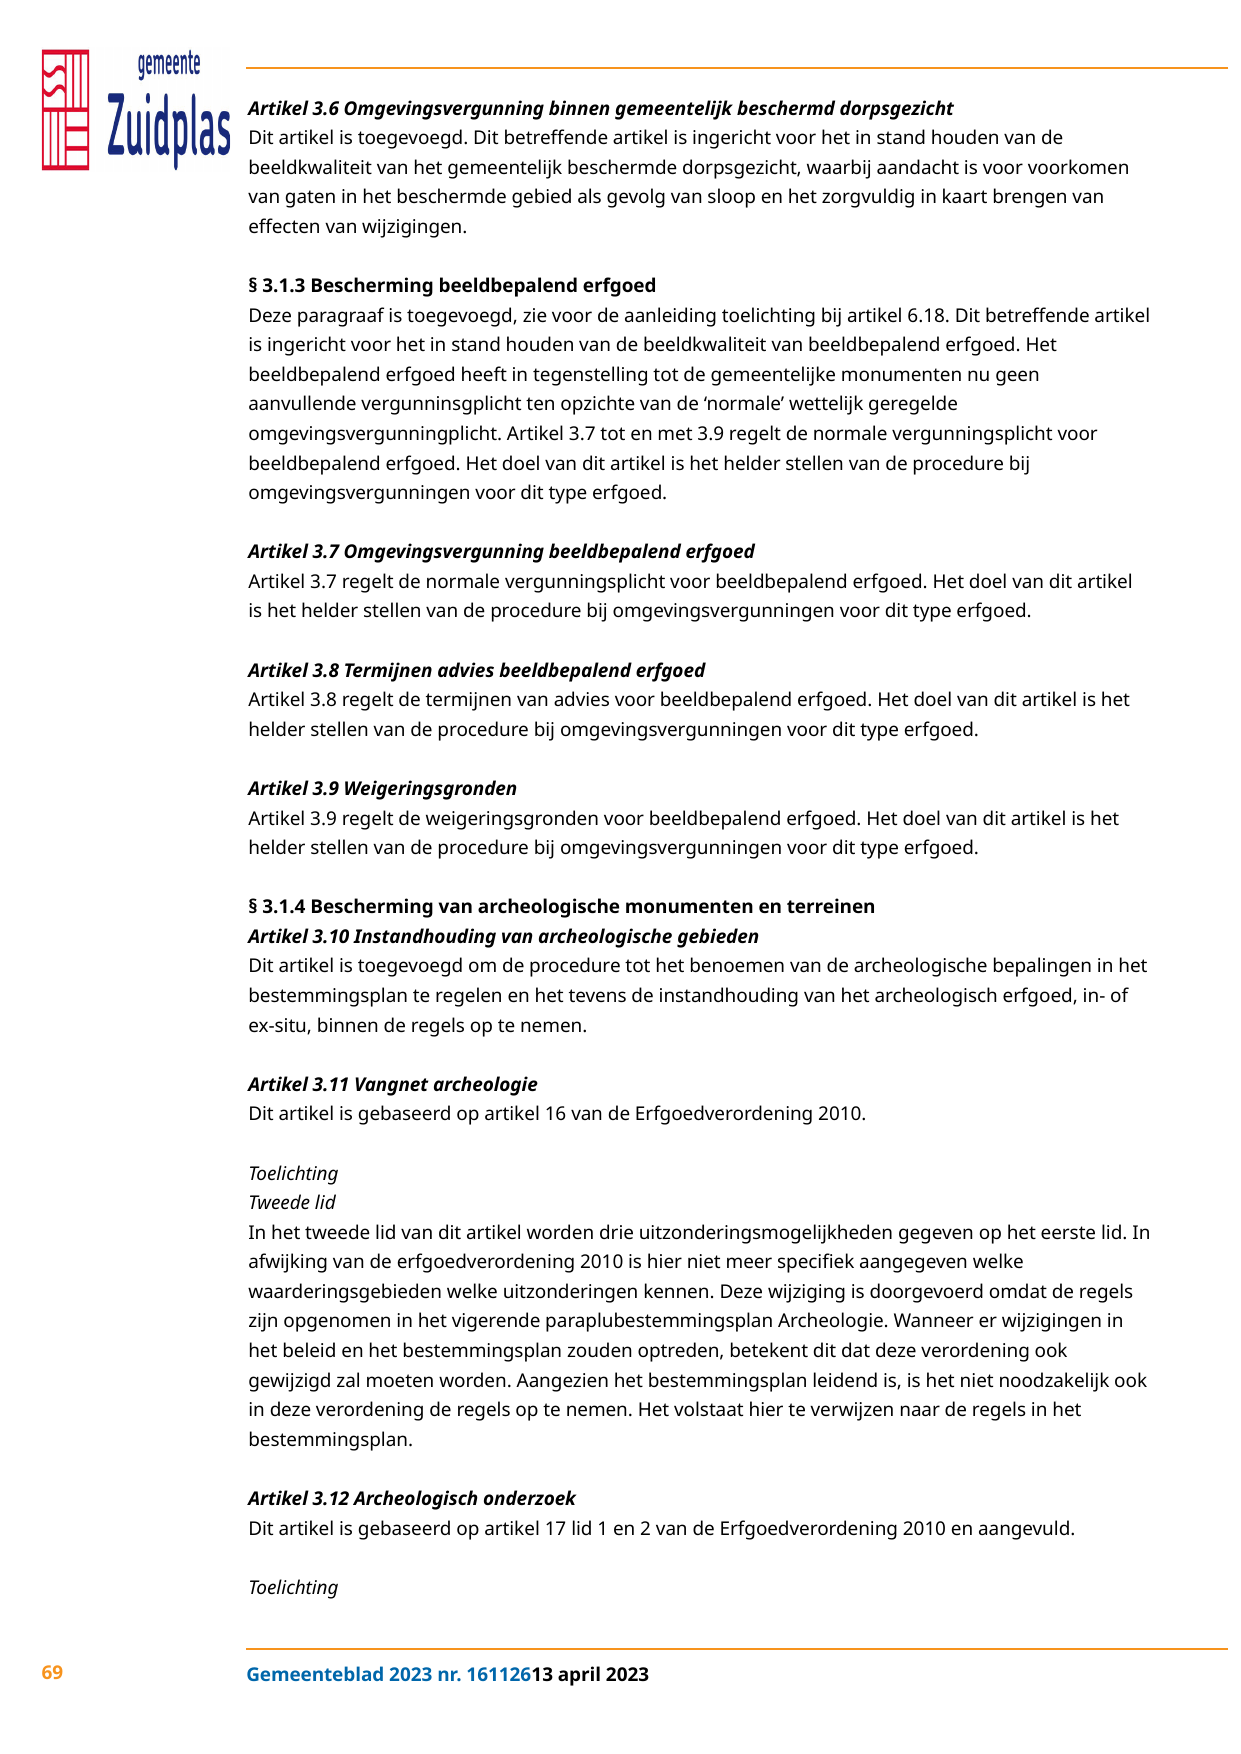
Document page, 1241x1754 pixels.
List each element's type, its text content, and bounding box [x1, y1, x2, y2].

text Artikel 3.9 Weigeringsgronden [248, 775, 1152, 801]
text Artikel 3.11 Vangnet archeologie [248, 1071, 1152, 1097]
text Toelichting [248, 1574, 1152, 1600]
text Dit artikel is toegevoegd. Dit betreffende artikel is ingericht voor het in stand houden van de beeldkwaliteit van het gemeentelijk beschermde dorpsgezicht, waarbij aandacht is voor voorkomen van gaten in het beschermde gebied als gevolg van sloop en het zorgvuldig in kaart brengen van effecten van wijzigingen. [248, 124, 1152, 239]
text Dit artikel is gebaseerd op artikel 17 lid 1 en 2 van de Erfgoedverordening 2010 en aangevuld. [248, 1515, 1152, 1541]
text Tweede lid [248, 1189, 1152, 1215]
text Artikel 3.6 Omgevingsvergunning binnen gemeentelijk beschermd dorpsgezicht [248, 95, 1152, 121]
text § 3.1.3 Bescherming beeldbepalend erfgoed [248, 272, 1152, 298]
text Artikel 3.7 regelt de normale vergunningsplicht voor beeldbepalend erfgoed. Het doel van dit artikel is het helder stellen van de procedure bij omgevingsvergunningen voor dit type erfgoed. [248, 568, 1152, 623]
text Artikel 3.7 Omgevingsvergunning beeldbepalend erfgoed [248, 538, 1152, 564]
text Deze paragraaf is toegevoegd, zie voor de aanleiding toelichting bij artikel 6.18. Dit betreffende artikel is ingericht voor het in stand houden van de beeldkwaliteit van beeldbepalend erfgoed. Het beeldbepalend erfgoed heeft in tegenstelling tot de gemeentelijke monumenten nu geen aanvullende vergunninsgplicht ten opzichte van de ‘normale’ wettelijk geregelde omgevingsvergunningplicht. Artikel 3.7 tot en met 3.9 regelt de normale vergunningsplicht voor beeldbepalend erfgoed. Het doel van dit artikel is het helder stellen van de procedure bij omgevingsvergunningen voor dit type erfgoed. [248, 302, 1152, 505]
text Artikel 3.9 regelt de weigeringsgronden voor beeldbepalend erfgoed. Het doel van dit artikel is het helder stellen van de procedure bij omgevingsvergunningen voor dit type erfgoed. [248, 805, 1152, 860]
text Artikel 3.10 Instandhouding van archeologische gebieden [248, 923, 1152, 949]
picture [41, 47, 231, 172]
text § 3.1.4 Bescherming van archeologische monumenten en terreinen [248, 893, 1152, 919]
text Artikel 3.8 Termijnen advies beeldbepalend erfgoed [248, 657, 1152, 683]
text Artikel 3.12 Archeologisch onderzoek [248, 1485, 1152, 1511]
text Artikel 3.8 regelt de termijnen van advies voor beeldbepalend erfgoed. Het doel van dit artikel is het helder stellen van de procedure bij omgevingsvergunningen voor dit type erfgoed. [248, 686, 1152, 742]
text Dit artikel is gebaseerd op artikel 16 van de Erfgoedverordening 2010. [248, 1101, 1152, 1126]
text Dit artikel is toegevoegd om de procedure tot het benoemen van de archeologische bepalingen in het bestemmingsplan te regelen en het tevens de instandhouding van het archeologisch erfgoed, in- of ex-situ, binnen de regels op te nemen. [248, 953, 1152, 1038]
text In het tweede lid van dit artikel worden drie uitzonderingsmogelijkheden gegeven op het eerste lid. In afwijking van de erfgoedverordening 2010 is hier niet meer specifiek aangegeven welke waarderingsgebieden welke uitzonderingen kennen. Deze wijziging is doorgevoerd omdat de regels zijn opgenomen in het vigerende paraplubestemmingsplan Archeologie. Wanneer er wijzigingen in het beleid en het bestemmingsplan zouden optreden, betekent dit dat deze verordening ook gewijzigd zal moeten worden. Aangezien het bestemmingsplan leidend is, is het niet noodzakelijk ook in deze verordening de regels op te nemen. Het volstaat hier te verwijzen naar de regels in het bestemmingsplan. [248, 1219, 1152, 1452]
text Toelichting [248, 1160, 1152, 1186]
